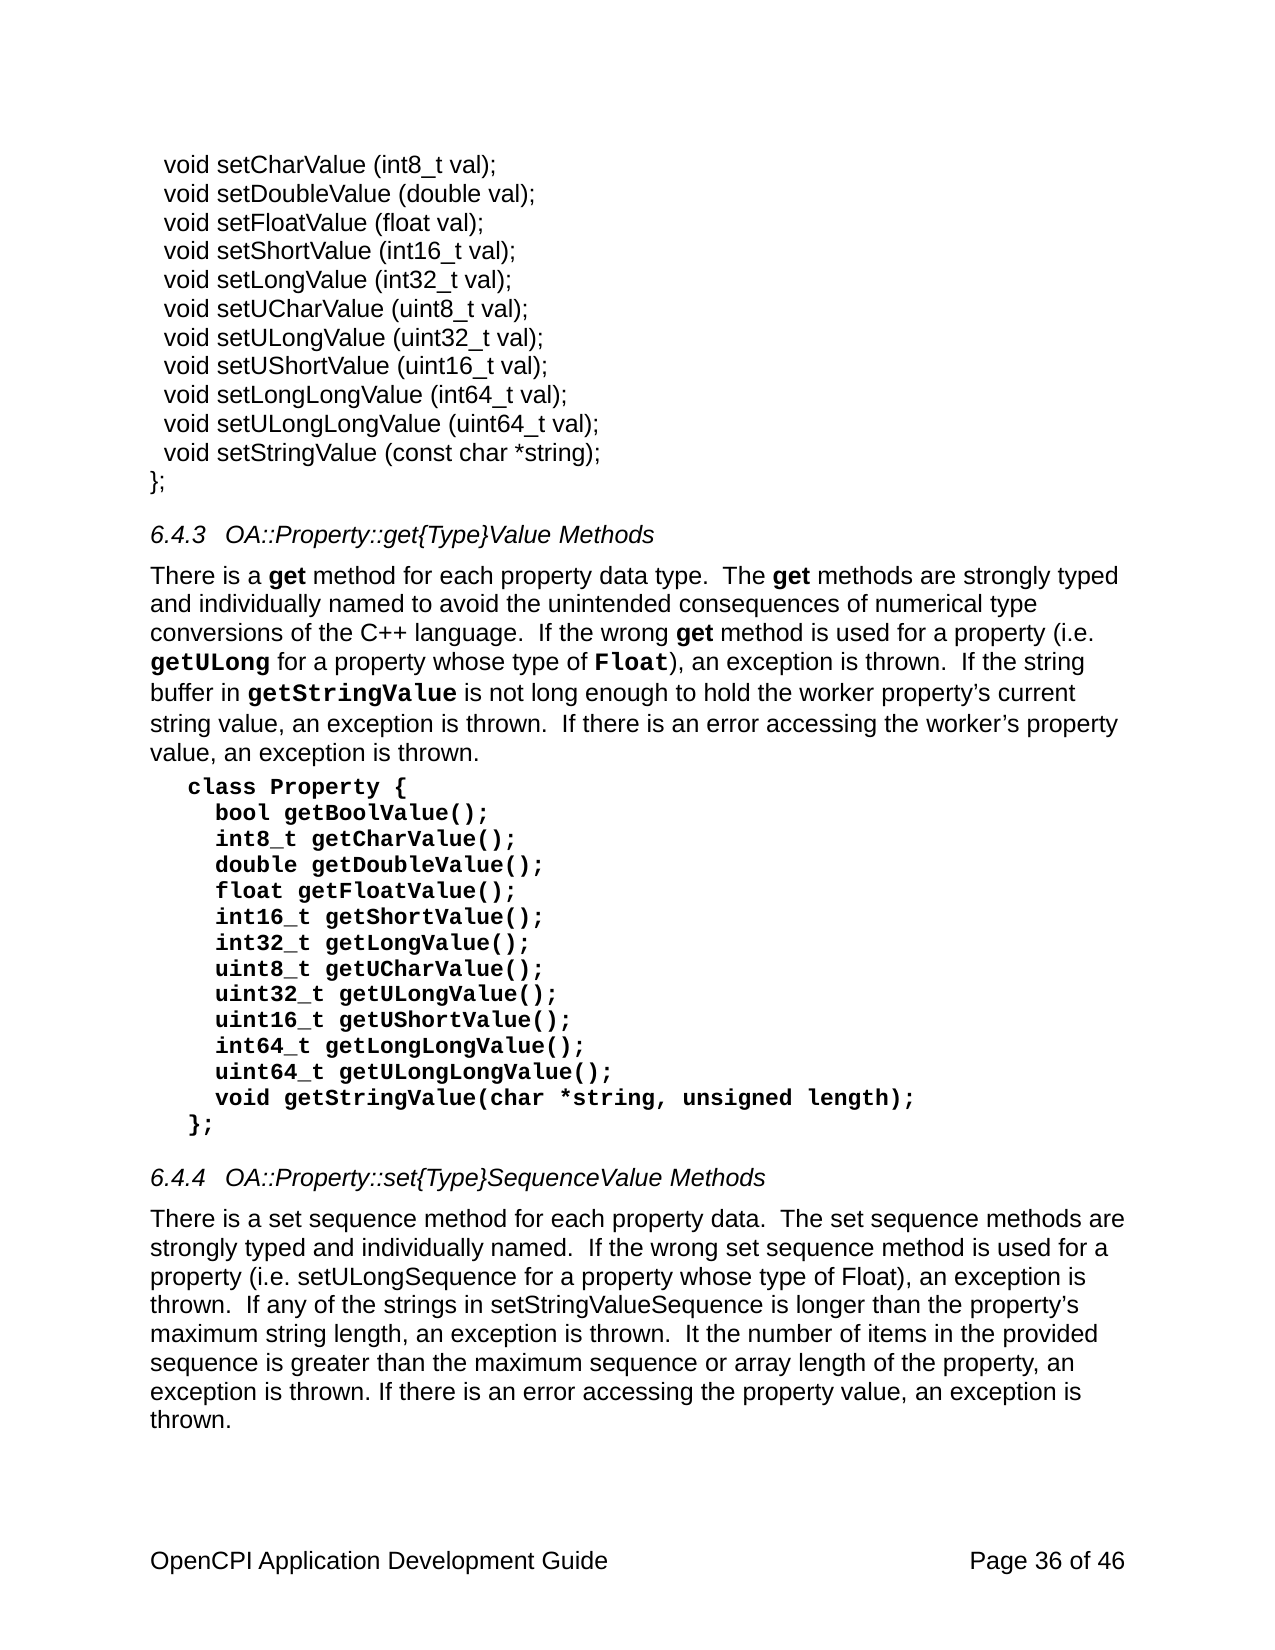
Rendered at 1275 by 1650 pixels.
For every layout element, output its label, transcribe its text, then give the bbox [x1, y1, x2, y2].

text There is a set sequence method for each property data. The set sequence methods are strongly typed and individually named. If the wrong set sequence method is used for a property (i.e. setULongSequence for a property whose type of Float), an exception is thrown. If any of the strings in setStringValueSequence is longer than the property’s maximum string length, an exception is thrown. It the number of items in the provided sequence is greater than the maximum sequence or array length of the property, an exception is thrown. If there is an error accessing the property value, an exception is thrown. [150, 1204, 1125, 1434]
text There is a get method for each property data type. The get methods are strongly typed and individually named to avoid the unintended consequences of numerical type conversions of the C++ language. If the wrong get method is used for a property (i.e. getULong for a property whose type of Float), an exception is thrown. If the string buffer in getStringValue is not long enough to hold the worker property’s current string value, an exception is thrown. If there is an error accessing the worker’s property value, an exception is thrown. [150, 561, 1125, 766]
subtitle OA::Property::set{Type}SequenceValue Methods [150, 1163, 1125, 1192]
text void setCharValue (int8_t val); void setDoubleValue (double val); void setFloatValue (float val); void setShortValue (int16_t val); void setLongValue (int32_t val); void setUCharValue (uint8_t val); void setULongValue (uint32_t val); void setUShortValue (uint16_t val); void setLongLongValue (int64_t val); void setULongLongValue (uint64_t val); void setStringValue (const char *string); }; [150, 150, 1125, 495]
text class Property { bool getBoolValue(); int8_t getCharValue(); double getDoubleValue(); float getFloatValue(); int16_t getShortValue(); int32_t getLongValue(); uint8_t getUCharValue(); uint32_t getULongValue(); uint16_t getUShortValue(); int64_t getLongLongValue(); uint64_t getULongLongValue(); void getStringValue(char *string, unsigned length); }; [187, 775, 1125, 1138]
subtitle OA::Property::get{Type}Value Methods [150, 520, 1125, 549]
